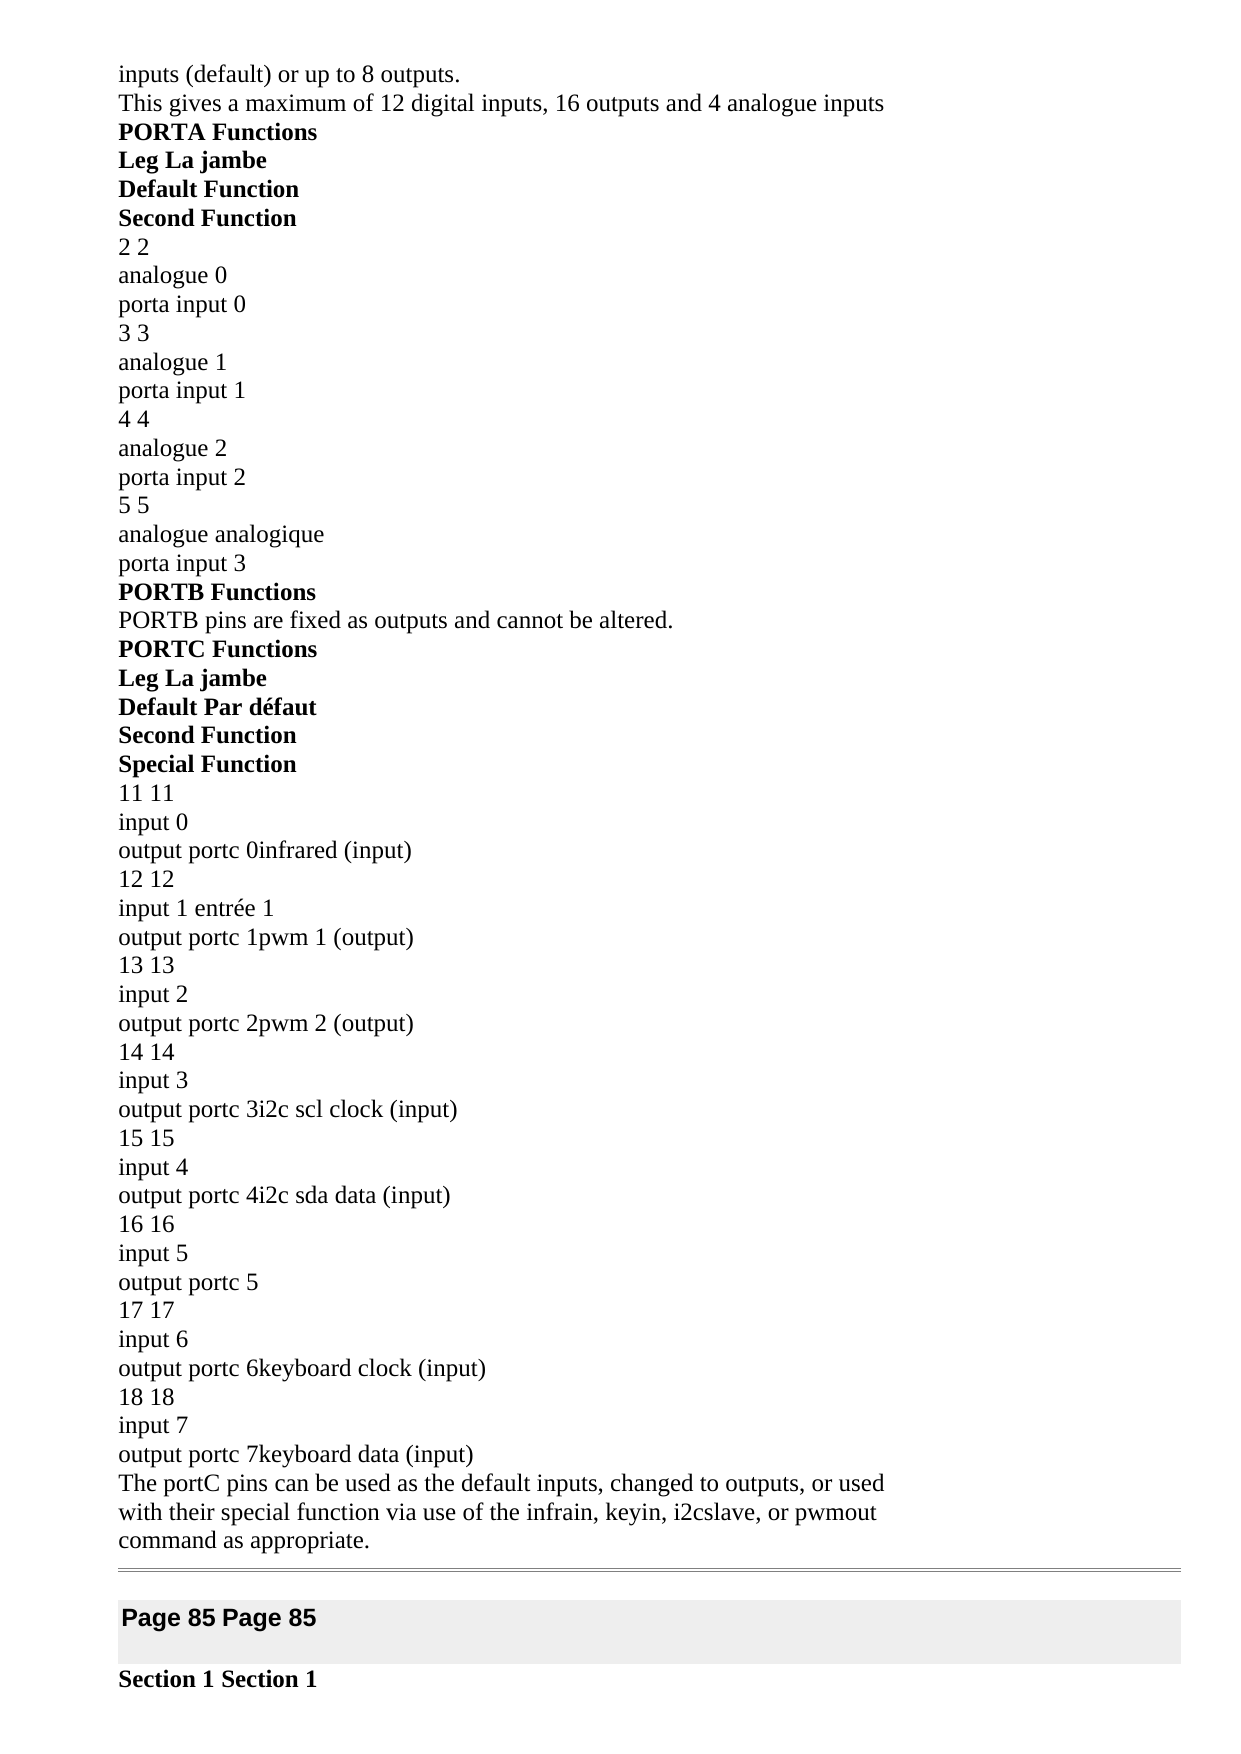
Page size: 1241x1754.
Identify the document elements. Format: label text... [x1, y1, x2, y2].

text porta input 0 [118, 289, 1181, 318]
text output portc 1pwm 1 (output) [118, 922, 1181, 950]
text PORTC Functions [118, 634, 1181, 663]
text porta input 1 [118, 375, 1181, 404]
text output portc 6keyboard clock (input) [118, 1353, 1181, 1382]
text Default Function [118, 174, 1181, 203]
text 17 17 [118, 1295, 1181, 1324]
text The portC pins can be used as the default inputs, changed to outputs, or used [118, 1468, 1181, 1497]
text PORTB pins are fixed as outputs and cannot be altered. [118, 605, 1181, 634]
text 14 14 [118, 1037, 1181, 1065]
text analogue 1 [118, 347, 1181, 375]
text Special Function [118, 749, 1181, 778]
text Leg La jambe [118, 145, 1181, 174]
text input 2 [118, 979, 1181, 1008]
text input 6 [118, 1324, 1181, 1353]
text with their special function via use of the infrain, keyin, i2cslave, or pwmout [118, 1497, 1181, 1525]
text 4 4 [118, 404, 1181, 433]
text command as appropriate. [118, 1525, 1181, 1554]
text 18 18 [118, 1382, 1181, 1410]
text PORTB Functions [118, 577, 1181, 605]
text 2 2 [118, 232, 1181, 260]
text 16 16 [118, 1209, 1181, 1238]
text This gives a maximum of 12 digital inputs, 16 outputs and 4 analogue inputs [118, 88, 1181, 117]
text Second Function [118, 720, 1181, 749]
text porta input 2 [118, 462, 1181, 490]
text 15 15 [118, 1123, 1181, 1152]
text input 3 [118, 1065, 1181, 1094]
text input 5 [118, 1238, 1181, 1267]
text output portc 2pwm 2 (output) [118, 1008, 1181, 1037]
text output portc 0infrared (input) [118, 835, 1181, 864]
text 12 12 [118, 864, 1181, 893]
text 5 5 [118, 490, 1181, 519]
text input 0 [118, 807, 1181, 835]
text inputs (default) or up to 8 outputs. [118, 59, 1181, 88]
text PORTA Functions [118, 117, 1181, 145]
table_header Page 85 Page 85 [118, 1600, 1181, 1664]
text output portc 4i2c sda data (input) [118, 1180, 1181, 1209]
text Default Par défaut [118, 692, 1181, 720]
text 11 11 [118, 778, 1181, 807]
text analogue 0 [118, 260, 1181, 289]
text input 1 entrée 1 [118, 893, 1181, 922]
text output portc 7keyboard data (input) [118, 1439, 1181, 1468]
text output portc 3i2c scl clock (input) [118, 1094, 1181, 1123]
text input 7 [118, 1410, 1181, 1439]
text output portc 5 [118, 1267, 1181, 1295]
text 13 13 [118, 950, 1181, 979]
text Second Function [118, 203, 1181, 232]
text Section 1 Section 1 [118, 1664, 1181, 1693]
text input 4 [118, 1152, 1181, 1180]
text analogue 2 [118, 433, 1181, 462]
text porta input 3 [118, 548, 1181, 577]
text analogue analogique [118, 519, 1181, 548]
text Leg La jambe [118, 663, 1181, 692]
text 3 3 [118, 318, 1181, 347]
